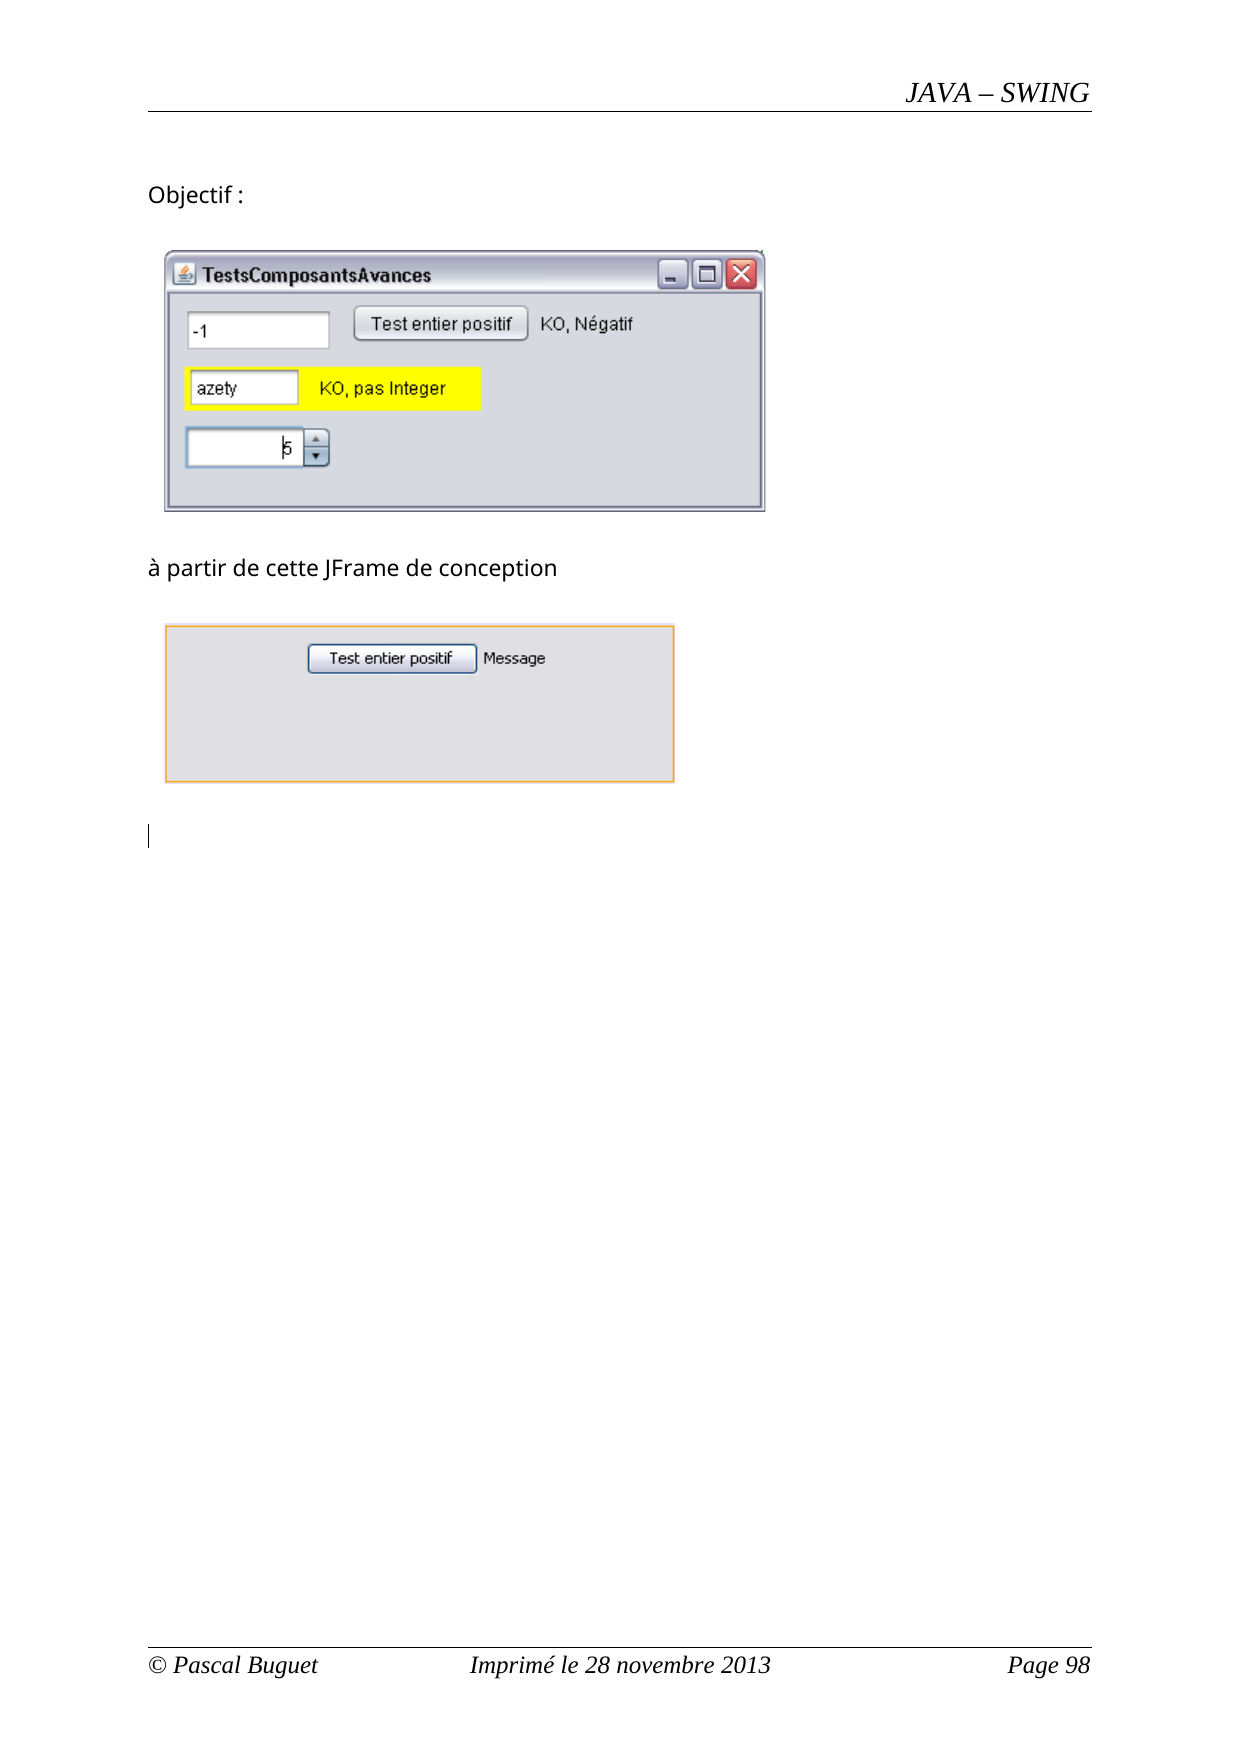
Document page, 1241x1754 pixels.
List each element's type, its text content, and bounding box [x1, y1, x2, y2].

picture [164, 250, 766, 512]
text Objectif : [148, 179, 1092, 210]
text à partir de cette JFrame de conception [148, 552, 1092, 584]
